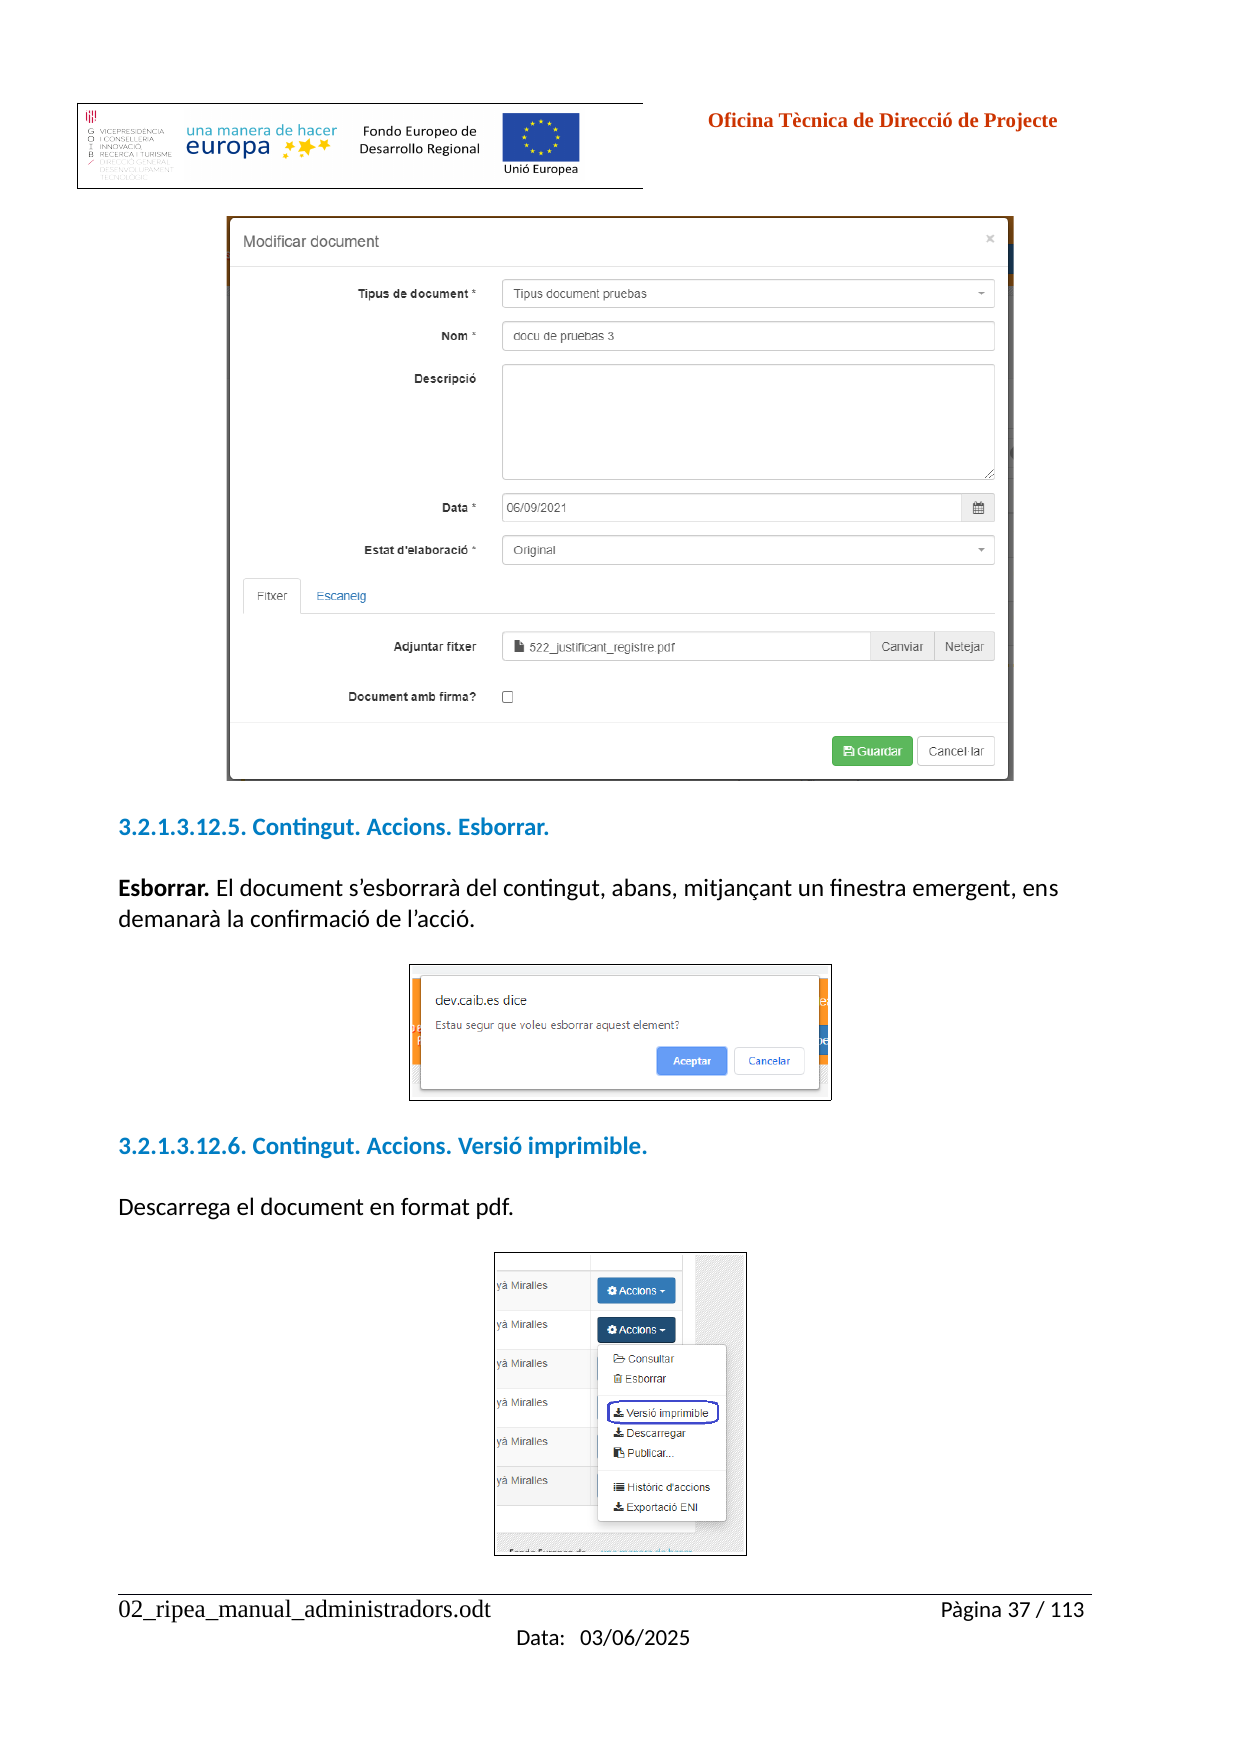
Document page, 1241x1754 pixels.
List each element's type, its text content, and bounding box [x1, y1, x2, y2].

subtitle 3.2.1.3.12.6. Contingut. Accions. Versió imprimible. [118, 1130, 1122, 1161]
picture [412, 966, 828, 1097]
subtitle 3.2.1.3.12.5. Contingut. Accions. Esborrar. [118, 811, 1122, 842]
text Descarrega el document en format pdf. [118, 1191, 1122, 1222]
text Esborrar. El document s’esborrarà del contingut, abans, mitjançant un finestra emergent, ens demanarà la confirmació de l’acció. [118, 872, 1122, 933]
picture [82, 108, 178, 182]
picture [226, 216, 1014, 781]
picture [184, 108, 585, 182]
picture [496, 1255, 744, 1552]
